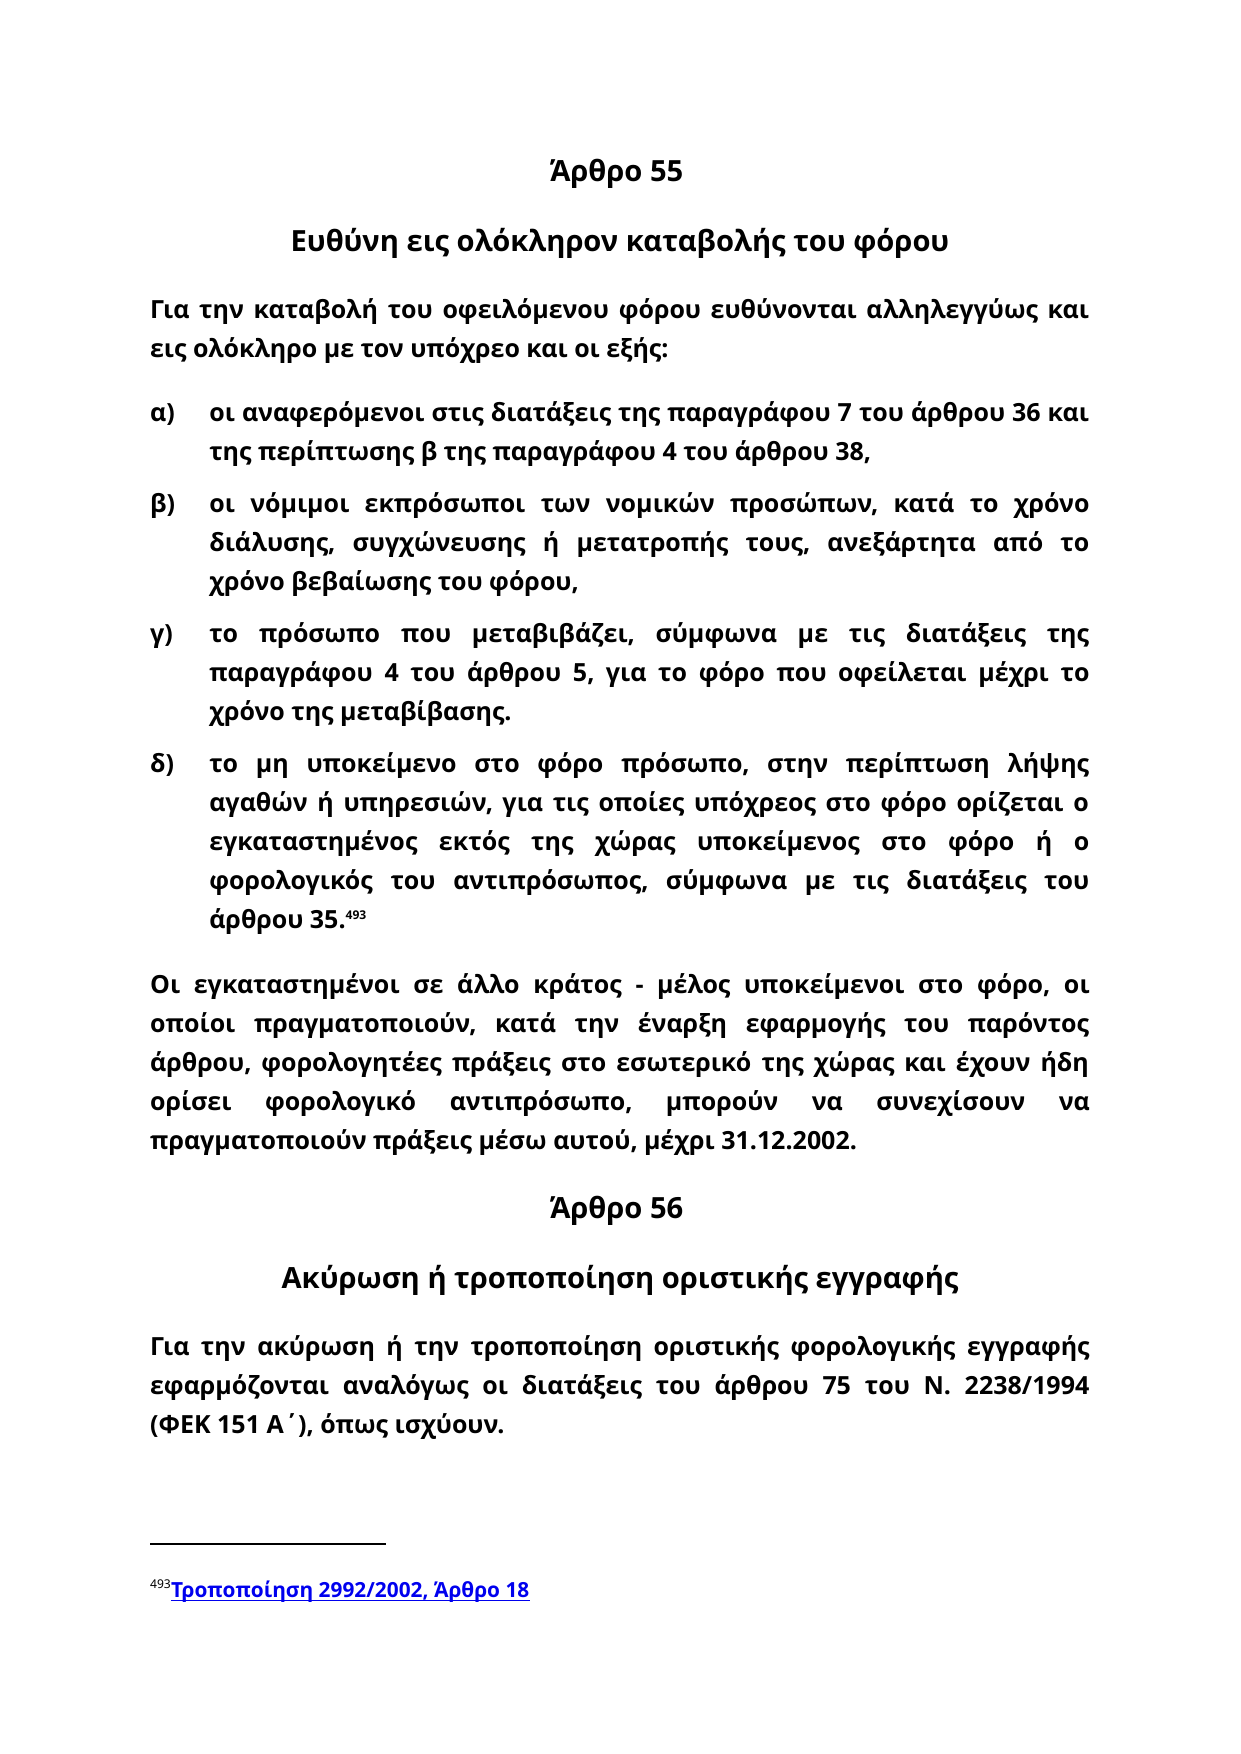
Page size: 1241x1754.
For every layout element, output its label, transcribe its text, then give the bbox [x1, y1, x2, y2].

list δ) το μη υποκείμενο στο φόρο πρόσωπο, στην περίπτωση λήψης αγαθών ή υπηρεσιών, για τις οποίες υπόχρεος στο φόρο ορίζεται ο εγκαταστημένος εκτός της χώρας υποκείμενος στο φόρο ή ο φορολογικός του αντιπρόσωπος, σύμφωνα με τις διατάξεις του άρθρου 35. [150, 745, 1090, 936]
text Για την καταβολή του οφειλόμενου φόρου ευθύνονται αλληλεγγύως και εις ολόκληρο με τον υπόχρεο και οι εξής: [150, 291, 1090, 364]
text Τροποποίηση 2992/2002, Άρθρο 18 [150, 1576, 1090, 1604]
subtitle Άρθρο 56 [150, 1187, 1090, 1227]
text Για την ακύρωση ή την τροποποίηση οριστικής φορολογικής εγγραφής εφαρμόζονται αναλόγως οι διατάξεις του άρθρου 75 του Ν. 2238/1994 (ΦΕΚ 151 Α΄), όπως ισχύουν. [150, 1328, 1090, 1441]
list β) οι νόμιμοι εκπρόσωποι των νομικών προσώπων, κατά το χρόνο διάλυσης, συγχώνευσης ή μετατροπής τους, ανεξάρτητα από το χρόνο βεβαίωσης του φόρου, [150, 485, 1090, 598]
text Οι εγκαταστημένοι σε άλλο κράτος - μέλος υποκείμενοι στο φόρο, οι οποίοι πραγματοποιούν, κατά την έναρξη εφαρμογής του παρόντος άρθρου, φορολογητέες πράξεις στο εσωτερικό της χώρας και έχουν ήδη ορίσει φορολογικό αντιπρόσωπο, μπορούν να συνεχίσουν να πραγματοποιούν πράξεις μέσω αυτού, μέχρι 31.12.2002. [150, 966, 1090, 1157]
subtitle Ευθύνη εις ολόκληρον καταβολής του φόρου [150, 221, 1090, 260]
subtitle Άρθρο 55 [150, 150, 1090, 190]
subtitle Ακύρωση ή τροποποίηση οριστικής εγγραφής [150, 1258, 1090, 1297]
list α) οι αναφερόμενοι στις διατάξεις της παραγράφου 7 του άρθρου 36 και της περίπτωσης β της παραγράφου 4 του άρθρου 38, [150, 394, 1090, 468]
list γ) το πρόσωπο που μεταβιβάζει, σύμφωνα με τις διατάξεις της παραγράφου 4 του άρθρου 5, για το φόρο που οφείλεται μέχρι το χρόνο της μεταβίβασης. [150, 615, 1090, 728]
